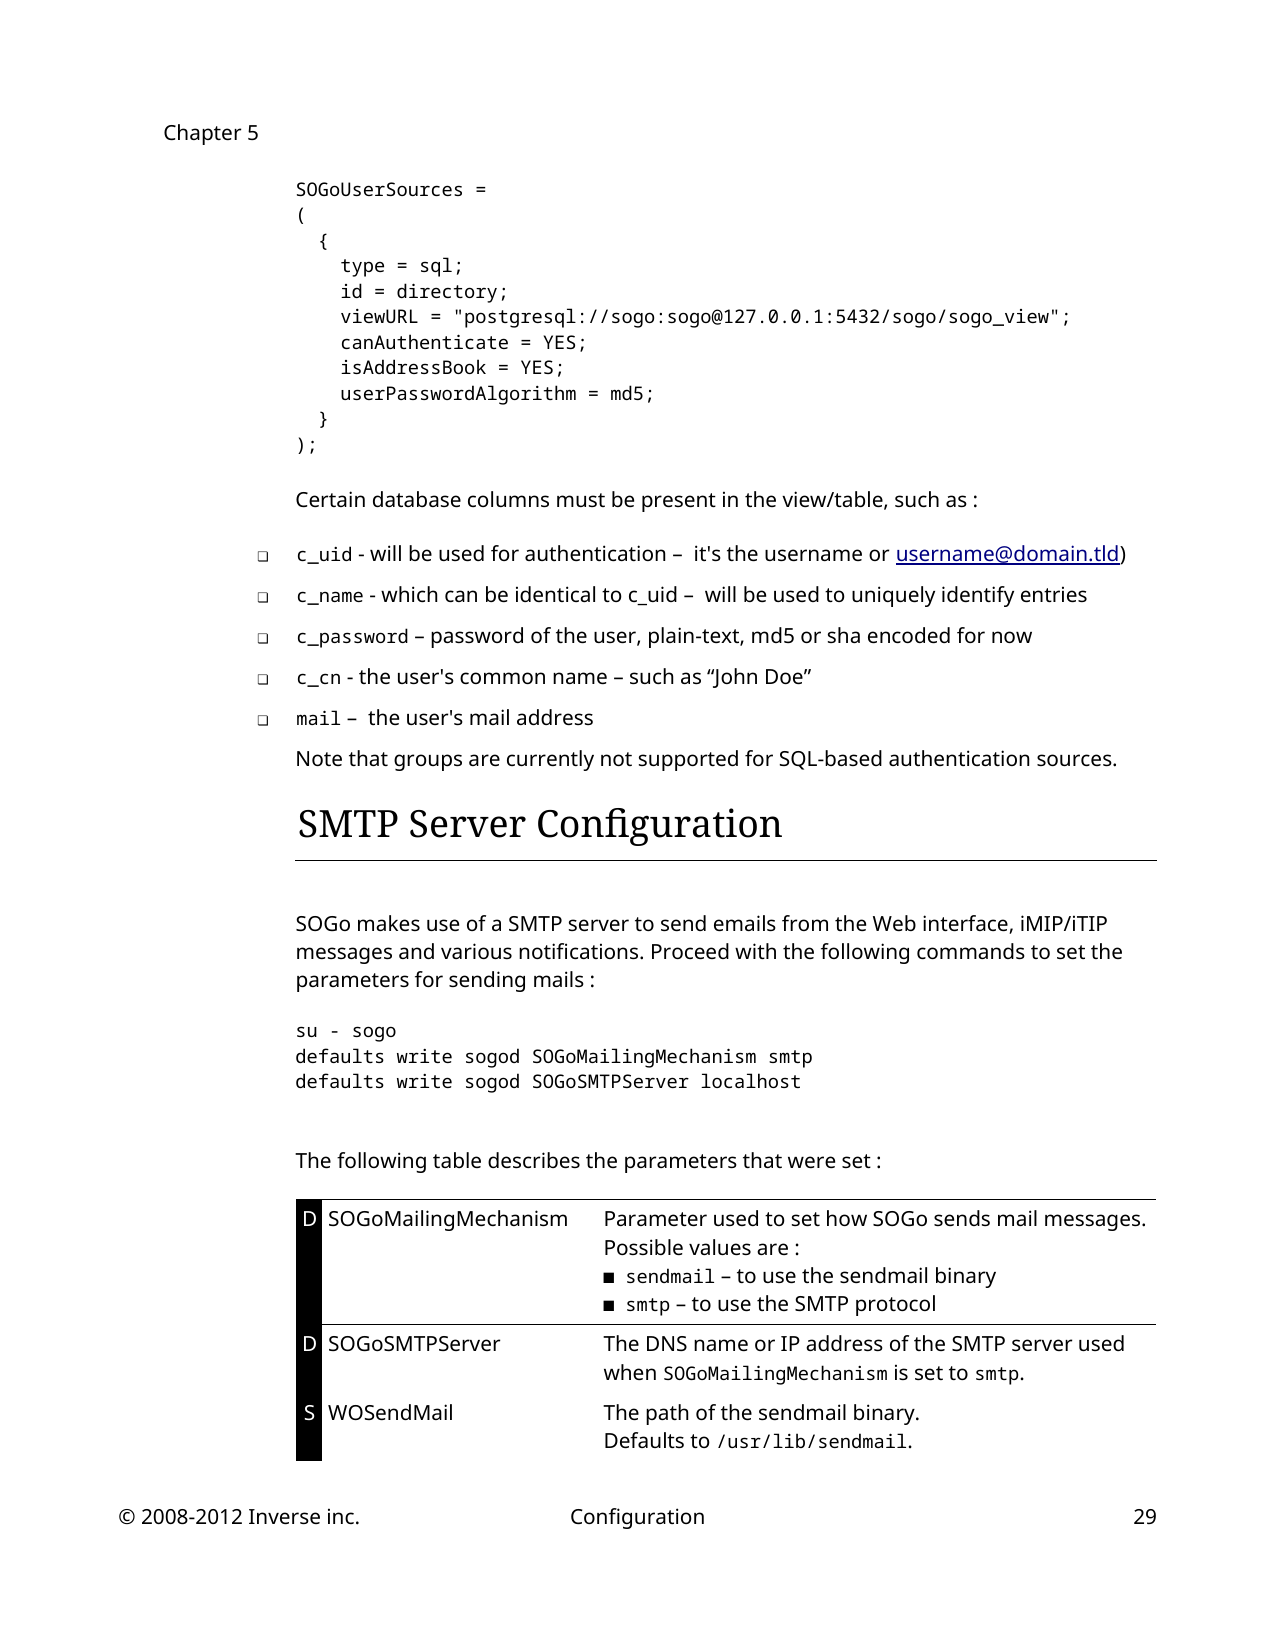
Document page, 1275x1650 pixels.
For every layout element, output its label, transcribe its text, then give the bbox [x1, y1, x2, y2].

table_header Parameter used to set how SOGo sends mail messages. Possible values are : sendmail – to use the sendmail binary smtp – to use the SMTP protocol [598, 1200, 1156, 1324]
text { [295, 227, 1157, 253]
table_cell The DNS name or IP address of the SMTP server used when SOGoMailingMechanism is set to smtp. [598, 1325, 1156, 1392]
text id = directory; [295, 278, 1157, 304]
text Certain database columns must be present in the view/table, such as : [295, 485, 1157, 514]
list ❏ c_name - which can be identical to c_uid – will be used to uniquely identify entries [257, 580, 1157, 608]
table_header SOGoMailingMechanism [322, 1200, 598, 1324]
text viewURL = "postgresql://sogo:sogo@127.0.0.1:5432/sogo/sogo_view"; [295, 304, 1157, 329]
text SOGoUserSources = [295, 176, 1157, 202]
list ❏ c_uid - will be used for authentication – it's the username or username@domain.tld) [257, 539, 1157, 568]
text The following table describes the parameters that were set : [295, 1146, 1157, 1175]
text defaults write sogod SOGoSMTPServer localhost [295, 1069, 1157, 1094]
list ❏ c_cn - the user's common name – such as “John Doe” [257, 662, 1157, 690]
table_header D [296, 1200, 322, 1324]
table_cell D [296, 1325, 322, 1392]
table_cell The path of the sendmail binary. Defaults to /usr/lib/sendmail. [598, 1392, 1156, 1461]
list ❏ c_password – password of the user, plain-text, md5 or sha encoded for now [257, 621, 1157, 649]
text ); [295, 431, 1157, 457]
text type = sql; [295, 253, 1157, 278]
list ❏ mail – the user's mail address [257, 703, 1157, 731]
subtitle SMTP Server Configuration [295, 797, 1157, 860]
text Note that groups are currently not supported for SQL-based authentication sources. [295, 744, 1157, 772]
text userPasswordAlgorithm = md5; [295, 380, 1157, 406]
text canAuthenticate = YES; [295, 329, 1157, 355]
table_cell WOSendMail [322, 1392, 598, 1461]
table_cell S [296, 1392, 322, 1461]
text ( [295, 202, 1157, 227]
text isAddressBook = YES; [295, 355, 1157, 380]
table_cell SOGoSMTPServer [322, 1325, 598, 1392]
text defaults write sogod SOGoMailingMechanism smtp [295, 1043, 1157, 1069]
text SOGo makes use of a SMTP server to send emails from the Web interface, iMIP/iTIP messages and various notifications. Proceed with the following commands to set the parameters for sending mails : [295, 909, 1157, 994]
text } [295, 406, 1157, 431]
text su - sogo [295, 1018, 1157, 1043]
